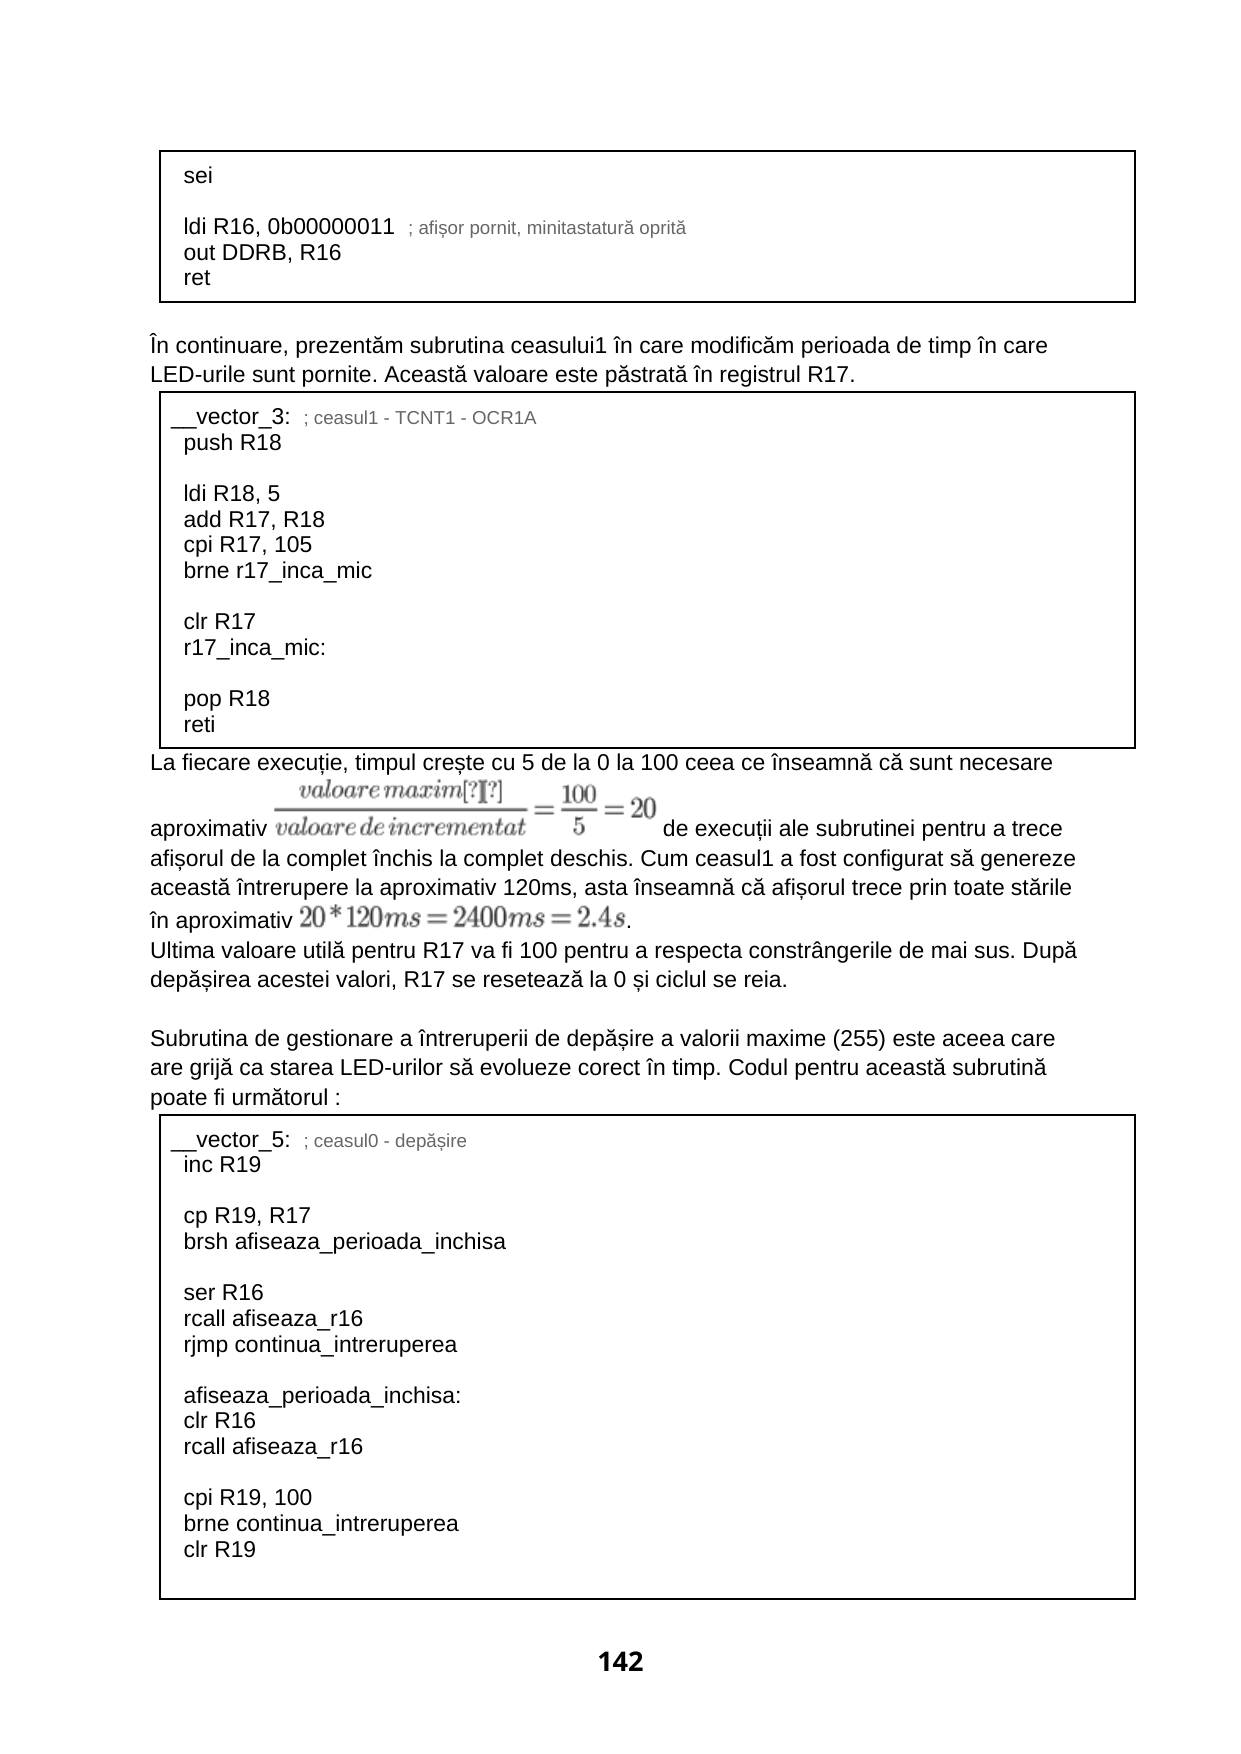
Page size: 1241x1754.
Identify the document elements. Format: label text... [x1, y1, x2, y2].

picture [273, 778, 657, 837]
text În continuare, prezentăm subrutina ceasului1 în care modificăm perioada de timp în care LED-urile sunt pornite. Această valoare este păstrată în registrul R17. [150, 332, 1091, 387]
text Subrutina de gestionare a întreruperii de depășire a valorii maxime (255) este aceea care are grijă ca starea LED-urilor să evolueze corect în timp. Codul pentru această subrutină poate fi următorul : [150, 1026, 1091, 1110]
picture [299, 903, 626, 929]
table_header __vector_5: ; ceasul0 - depășire inc R19 cp R19, R17 brsh afiseaza_perioada_inchisa ser R16 rcall afiseaza_r16 rjmp continua_intreruperea afiseaza_perioada_inchisa: clr R16 rcall afiseaza_r16 cpi R19, 100 brne continua_intreruperea clr R19 [161, 1116, 1134, 1598]
text Ultima valoare utilă pentru R17 va fi 100 pentru a respecta constrângerile de mai sus. După depășirea acestei valori, R17 se resetează la 0 și ciclul se reia. [150, 938, 1091, 993]
table_header __vector_3: ; ceasul1 - TCNT1 - OCR1A push R18 ldi R18, 5 add R17, R18 cpi R17, 105 brne r17_inca_mic clr R17 r17_inca_mic: pop R18 reti [161, 393, 1134, 747]
table_header sei ldi R16, 0b00000011 ; afișor pornit, minitastatură oprită out DDRB, R16 ret [161, 152, 1134, 301]
text La fiecare execuție, timpul crește cu 5 de la 0 la 100 ceea ce înseamnă că sunt necesare aproximativ de execuții ale subrutinei pentru a trece afișorul de la complet închis la complet deschis. Cum ceasul1 a fost configurat să genereze această întrerupere la aproximativ 120ms, asta înseamnă că afișorul trece prin toate stările în aproximativ . [150, 749, 1091, 934]
